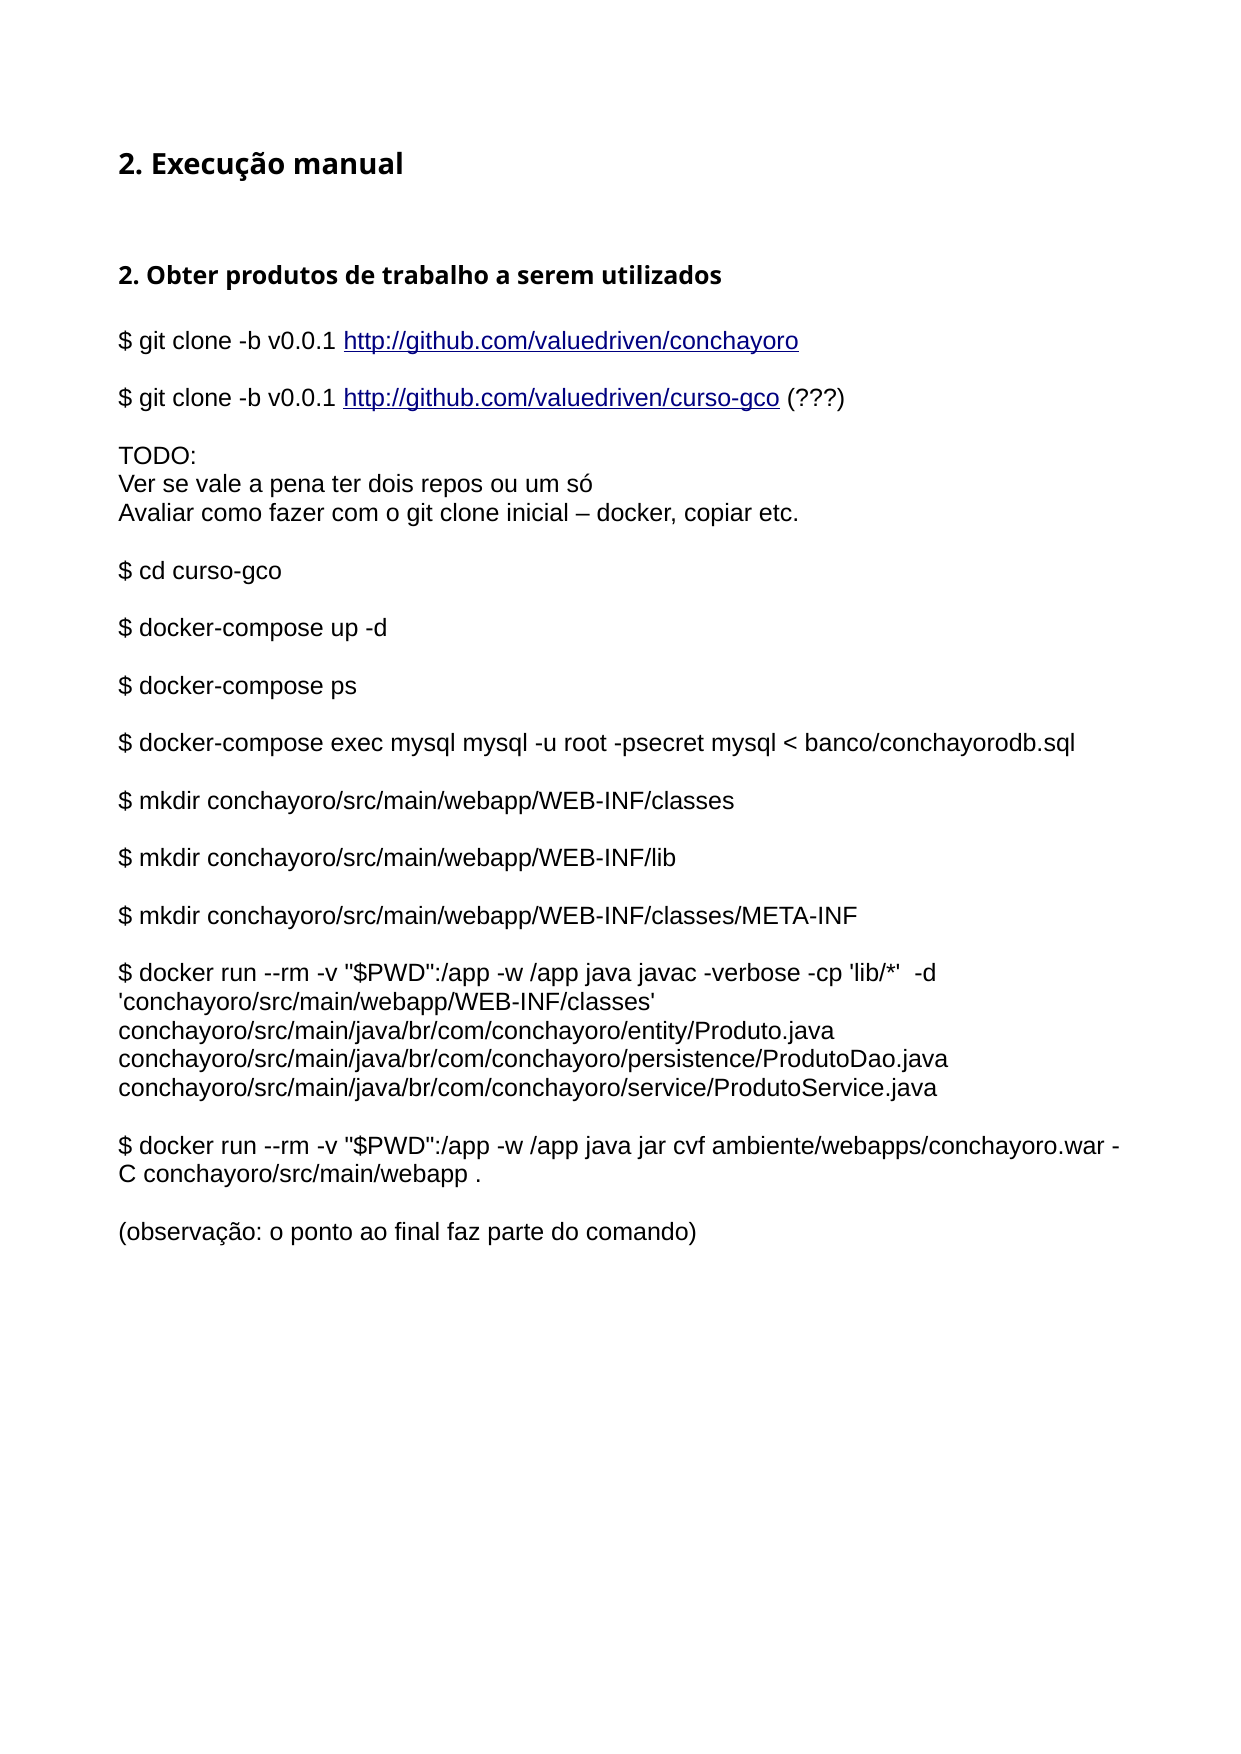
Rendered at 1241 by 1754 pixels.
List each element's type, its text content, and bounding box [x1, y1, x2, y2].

text $ mkdir conchayoro/src/main/webapp/WEB-INF/classes/META-INF [118, 901, 1122, 929]
text $ cd curso-gco [118, 556, 1122, 584]
text $ mkdir conchayoro/src/main/webapp/WEB-INF/classes [118, 786, 1122, 814]
subtitle 2. Execução manual [118, 143, 1122, 183]
text $ docker-compose up -d [118, 613, 1122, 642]
text $ git clone -b v0.0.1 http://github.com/valuedriven/conchayoro [118, 326, 1122, 354]
text Ver se vale a pena ter dois repos ou um só [118, 469, 1122, 498]
text $ git clone -b v0.0.1 http://github.com/valuedriven/curso-gco (???) [118, 383, 1122, 412]
text $ docker-compose exec mysql mysql -u root -psecret mysql < banco/conchayorodb.sql [118, 728, 1122, 757]
text $ docker-compose ps [118, 671, 1122, 699]
text Avaliar como fazer com o git clone inicial – docker, copiar etc. [118, 498, 1122, 527]
text $ docker run --rm -v "$PWD":/app -w /app java javac -verbose -cp 'lib/*' -d 'conchayoro/src/main/webapp/WEB-INF/classes' conchayoro/src/main/java/br/com/conchayoro/entity/Produto.java conchayoro/src/main/java/br/com/conchayoro/persistence/ProdutoDao.java conchayoro/src/main/java/br/com/conchayoro/service/ProdutoService.java [118, 958, 1122, 1102]
text $ mkdir conchayoro/src/main/webapp/WEB-INF/lib [118, 843, 1122, 872]
text 2. Obter produtos de trabalho a serem utilizados [118, 257, 1122, 292]
text $ docker run --rm -v "$PWD":/app -w /app java jar cvf ambiente/webapps/conchayoro.war -C conchayoro/src/main/webapp . [118, 1131, 1122, 1188]
text TODO: [118, 441, 1122, 469]
text (observação: o ponto ao final faz parte do comando) [118, 1217, 1122, 1246]
